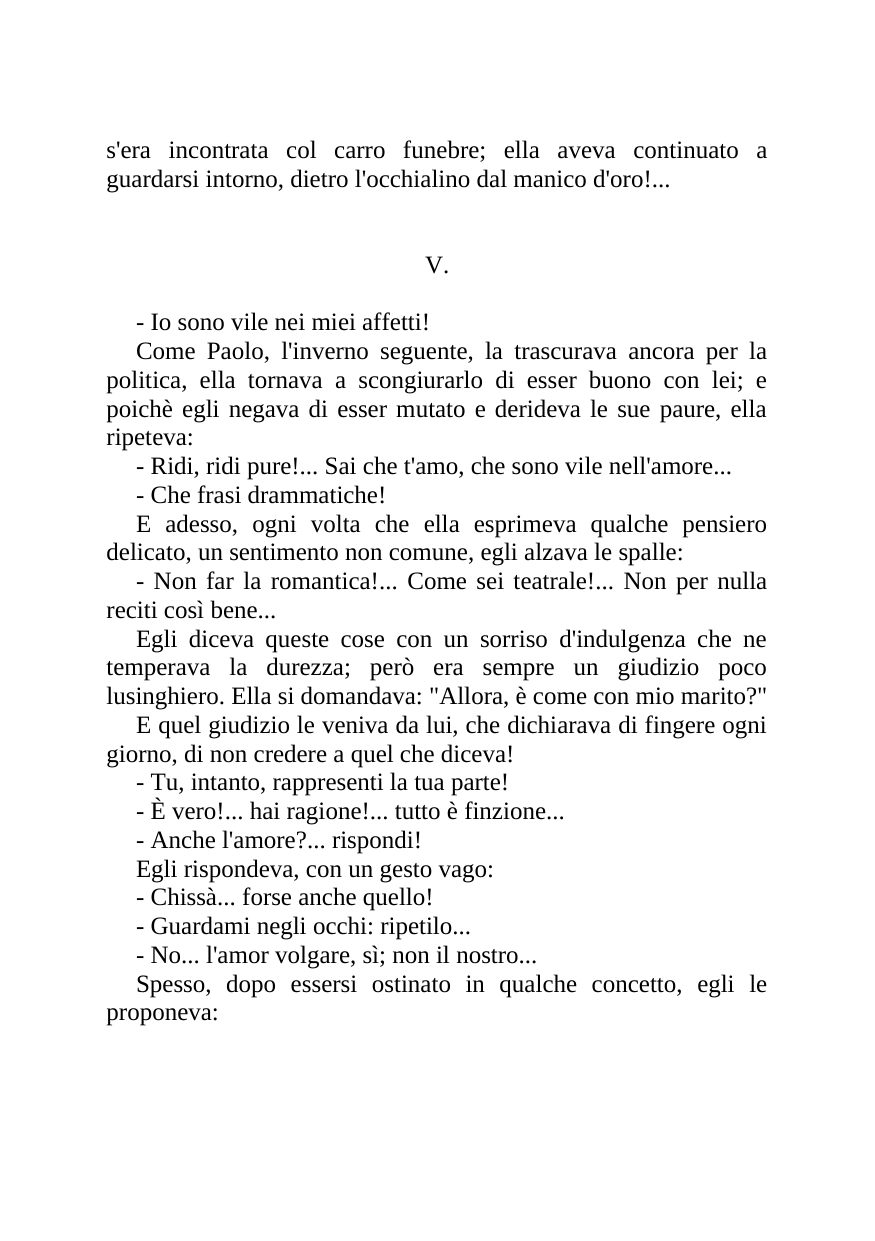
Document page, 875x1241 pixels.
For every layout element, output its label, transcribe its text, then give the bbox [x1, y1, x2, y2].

text - Io sono vile nei miei affetti! [106, 307, 768, 336]
text - Ridi, ridi pure!... Sai che t'amo, che sono vile nell'amore... [106, 451, 768, 480]
text - Che frasi drammatiche! [106, 480, 768, 509]
text V. [106, 250, 768, 279]
text Egli diceva queste cose con un sorriso d'indulgenza che ne temperava la durezza; però era sempre un giudizio poco lusinghiero. Ella si domandava: "Allora, è come con mio marito?" [106, 624, 768, 710]
text - Anche l'amore?... rispondi! [106, 825, 768, 854]
text - Chissà... forse anche quello! [106, 882, 768, 911]
text - No... l'amor volgare, sì; non il nostro... [106, 940, 768, 969]
text - Non far la romantica!... Come sei teatrale!... Non per nulla reciti così bene... [106, 566, 768, 624]
text s'era incontrata col carro funebre; ella aveva continuato a guardarsi intorno, dietro l'occhialino dal manico d'oro!... [106, 135, 768, 192]
text - Guardami negli occhi: ripetilo... [106, 911, 768, 940]
text E adesso, ogni volta che ella esprimeva qualche pensiero delicato, un sentimento non comune, egli alzava le spalle: [106, 509, 768, 566]
text - Tu, intanto, rappresenti la tua parte! [106, 767, 768, 796]
text E quel giudizio le veniva da lui, che dichiarava di fingere ogni giorno, di non credere a quel che diceva! [106, 710, 768, 767]
text Egli rispondeva, con un gesto vago: [106, 854, 768, 882]
text Spesso, dopo essersi ostinato in qualche concetto, egli le proponeva: [106, 969, 768, 1026]
text - È vero!... hai ragione!... tutto è finzione... [106, 796, 768, 825]
text Come Paolo, l'inverno seguente, la trascurava ancora per la politica, ella tornava a scongiurarlo di esser buono con lei; e poichè egli negava di esser mutato e derideva le sue paure, ella ripeteva: [106, 336, 768, 451]
